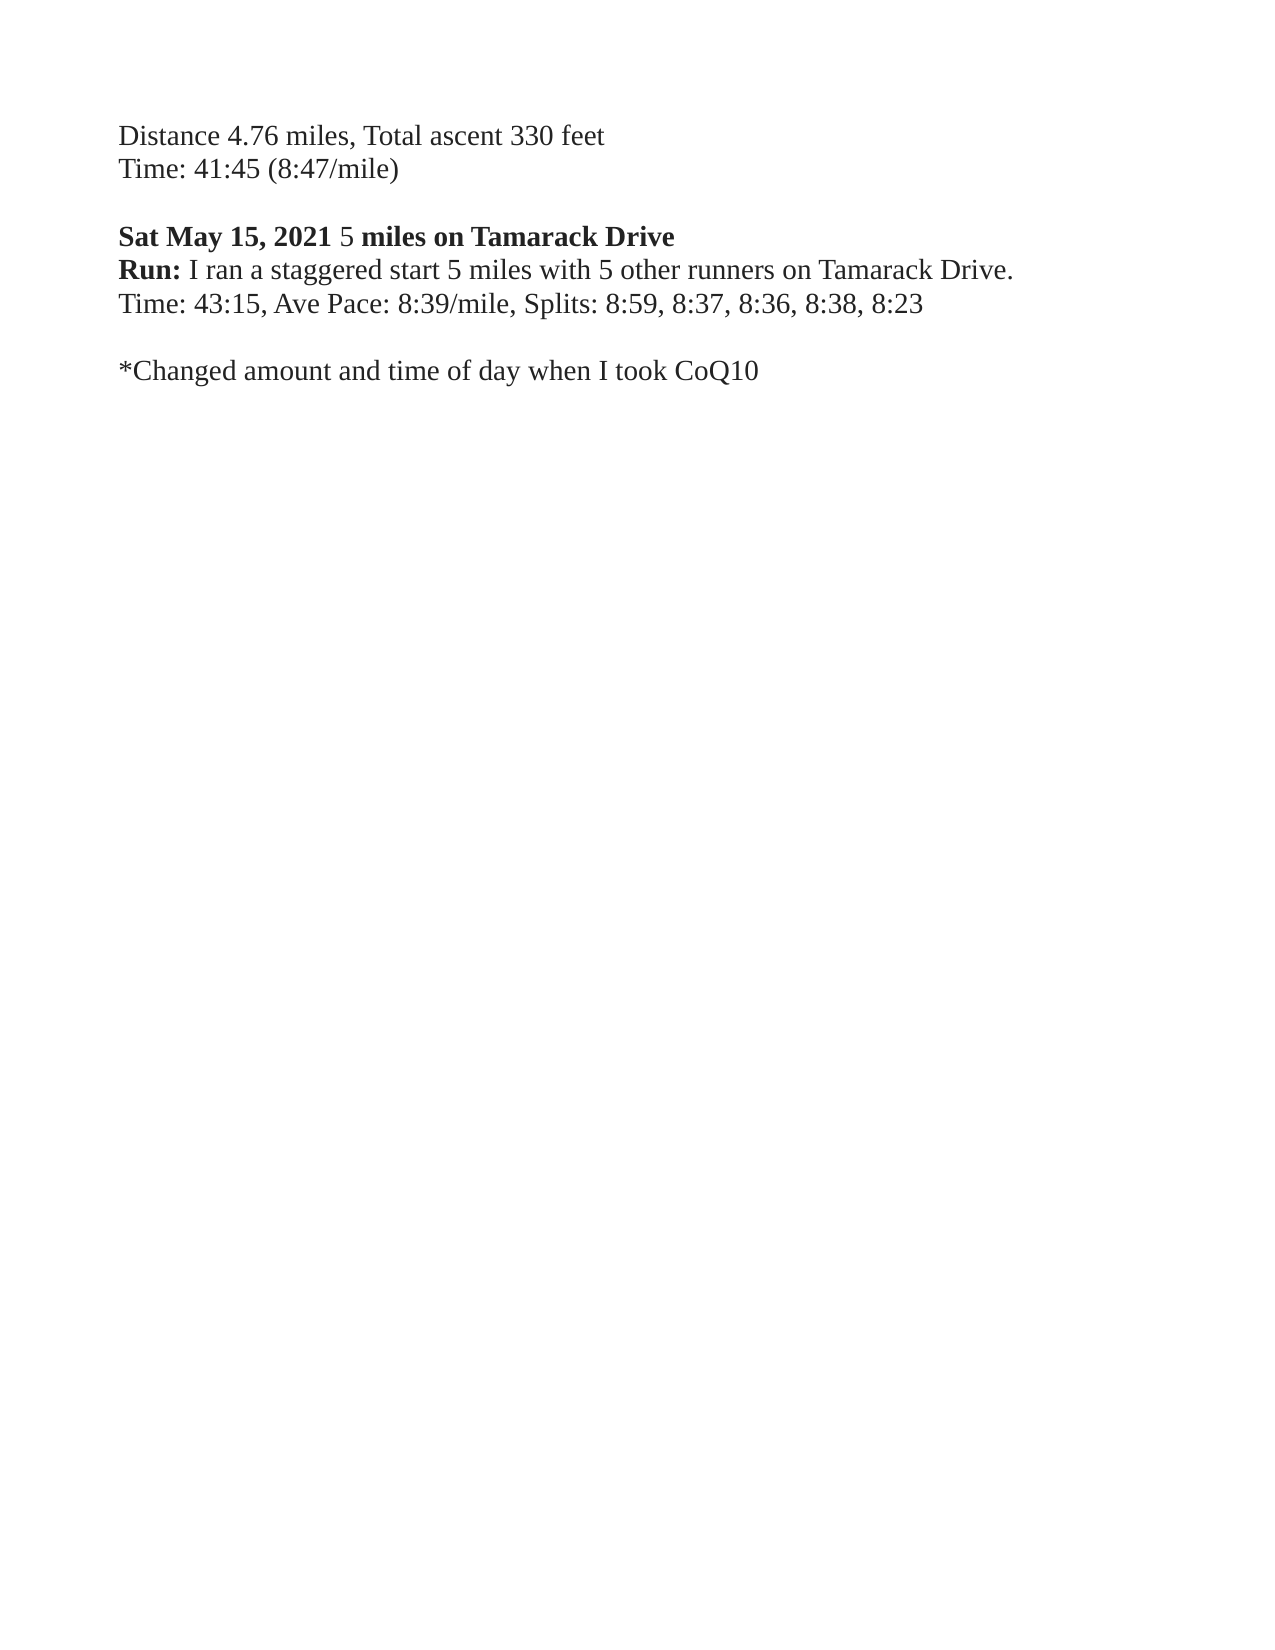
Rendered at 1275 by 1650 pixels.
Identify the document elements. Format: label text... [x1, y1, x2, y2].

text Run: I ran a staggered start 5 miles with 5 other runners on Tamarack Drive. [118, 252, 1161, 286]
text *Changed amount and time of day when I took CoQ10 [118, 353, 1161, 386]
text Distance 4.76 miles, Total ascent 330 feet [118, 118, 1161, 152]
text Time: 43:15, Ave Pace: 8:39/mile, Splits: 8:59, 8:37, 8:36, 8:38, 8:23 [118, 286, 1161, 319]
text Time: 41:45 (8:47/mile) [118, 152, 1161, 185]
text Sat May 15, 2021 5 miles on Tamarack Drive [118, 219, 1161, 252]
